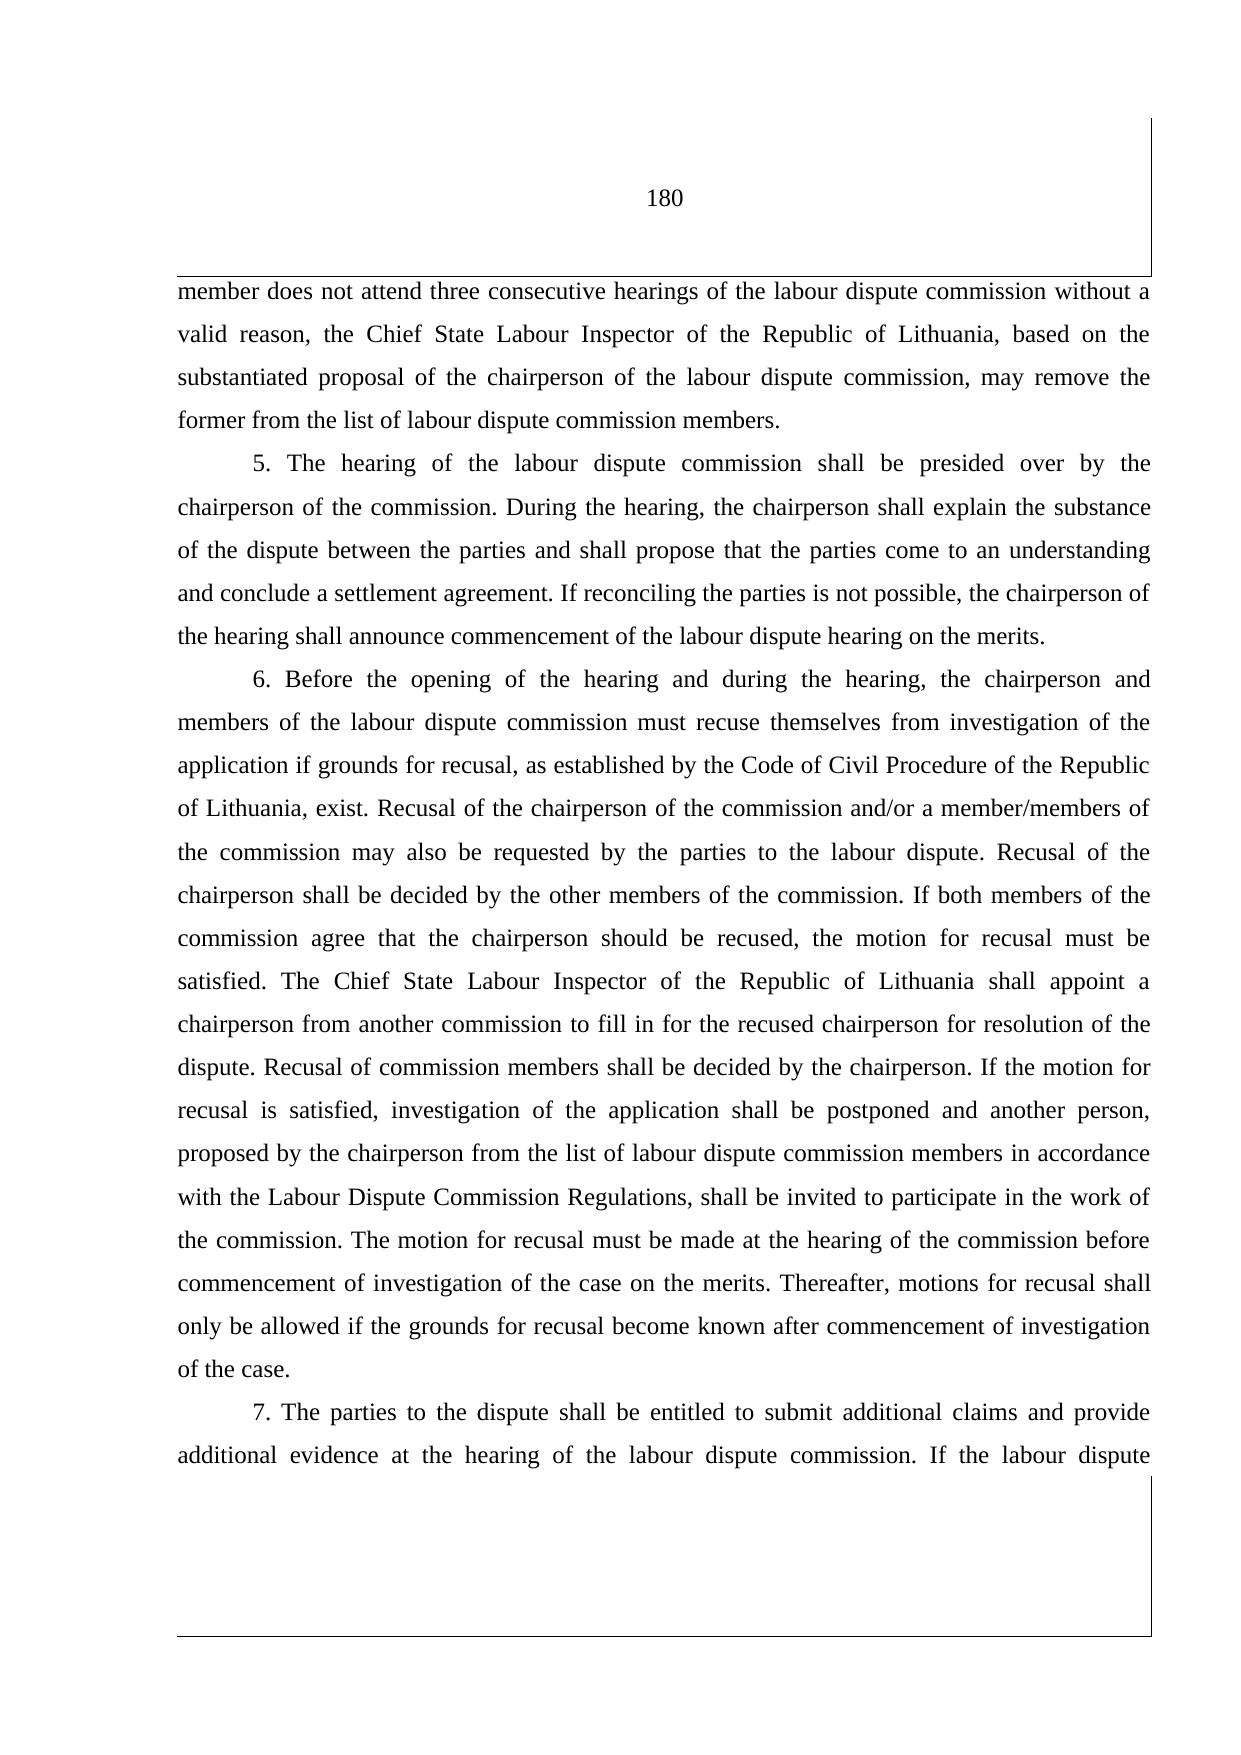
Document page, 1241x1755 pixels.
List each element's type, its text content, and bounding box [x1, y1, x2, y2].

text member does not attend three consecutive hearings of the labour dispute commission without a valid reason, the Chief State Labour Inspector of the Republic of Lithuania, based on the substantiated proposal of the chairperson of the labour dispute commission, may remove the former from the list of labour dispute commission members. [177, 276, 1152, 434]
text 6. Before the opening of the hearing and during the hearing, the chairperson and members of the labour dispute commission must recuse themselves from investigation of the application if grounds for recusal, as established by the Code of Civil Procedure of the Republic of Lithuania, exist. Recusal of the chairperson of the commission and/or a member/members of the commission may also be requested by the parties to the labour dispute. Recusal of the chairperson shall be decided by the other members of the commission. If both members of the commission agree that the chairperson should be recused, the motion for recusal must be satisfied. The Chief State Labour Inspector of the Republic of Lithuania shall appoint a chairperson from another commission to fill in for the recused chairperson for resolution of the dispute. Recusal of commission members shall be decided by the chairperson. If the motion for recusal is satisfied, investigation of the application shall be postponed and another person, proposed by the chairperson from the list of labour dispute commission members in accordance with the Labour Dispute Commission Regulations, shall be invited to participate in the work of the commission. The motion for recusal must be made at the hearing of the commission before commencement of investigation of the case on the merits. Thereafter, motions for recusal shall only be allowed if the grounds for recusal become known after commencement of investigation of the case. [177, 664, 1152, 1383]
text 5. The hearing of the labour dispute commission shall be presided over by the chairperson of the commission. During the hearing, the chairperson shall explain the substance of the dispute between the parties and shall propose that the parties come to an understanding and conclude a settlement agreement. If reconciling the parties is not possible, the chairperson of the hearing shall announce commencement of the labour dispute hearing on the merits. [177, 448, 1152, 650]
text 7. The parties to the dispute shall be entitled to submit additional claims and provide additional evidence at the hearing of the labour dispute commission. If the labour dispute [177, 1397, 1152, 1469]
